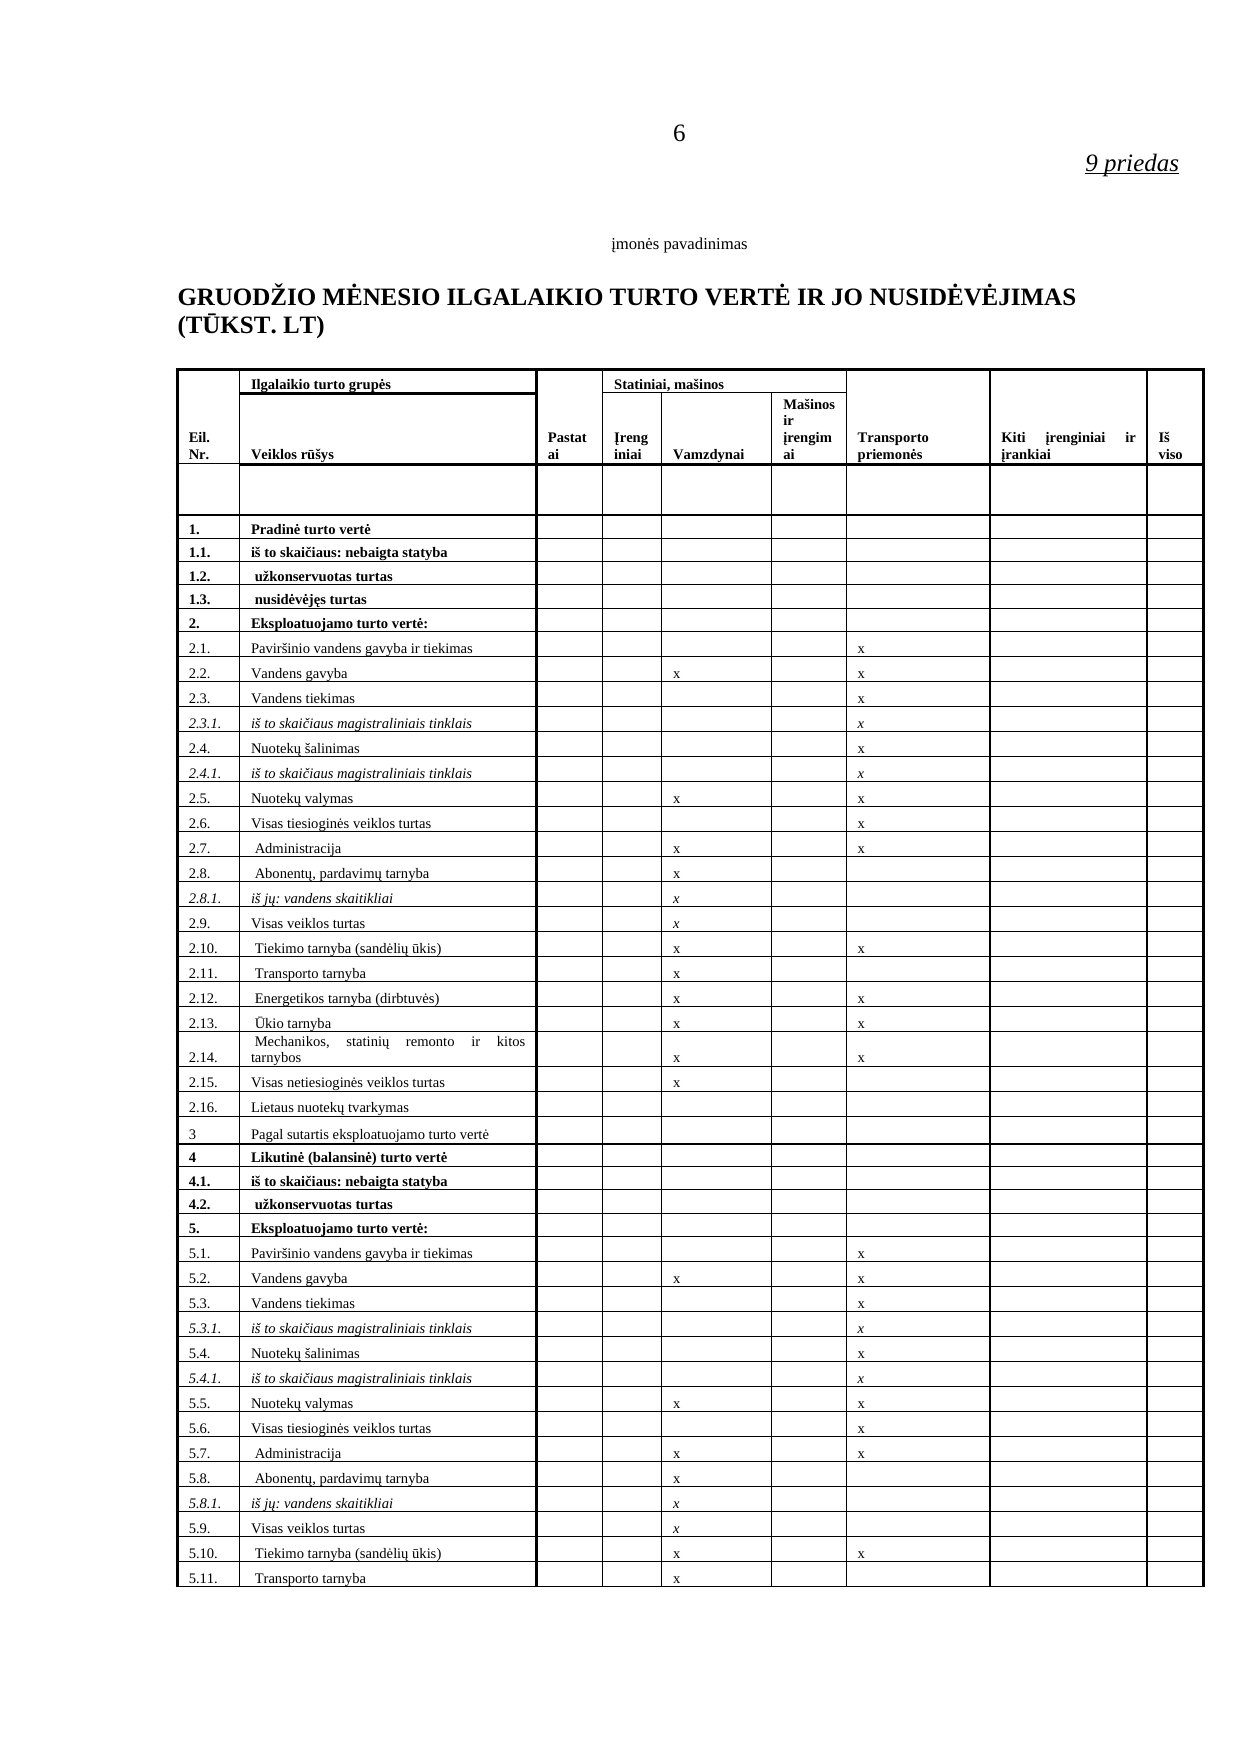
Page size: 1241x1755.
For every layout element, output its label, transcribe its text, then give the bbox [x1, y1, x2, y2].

table_cell [1148, 539, 1202, 561]
table_cell [603, 1190, 661, 1213]
table_cell x [662, 832, 771, 856]
table_cell [991, 1562, 1146, 1586]
table_cell [662, 1312, 771, 1336]
table_cell [1148, 757, 1202, 781]
table_cell [603, 1387, 661, 1411]
table_cell [538, 832, 602, 856]
table_cell [603, 907, 661, 931]
table_cell x [847, 1437, 989, 1461]
table_cell x [847, 657, 989, 681]
table_cell 2.2. [179, 657, 239, 681]
table_cell 5.3. [179, 1287, 239, 1311]
table_cell [1148, 1312, 1202, 1336]
table_header Transporto priemonės [847, 371, 989, 462]
table_cell [603, 682, 661, 706]
table_header Iš viso [1148, 371, 1202, 462]
table_cell x [847, 1007, 989, 1031]
table_cell 4.2. [179, 1190, 239, 1213]
table_cell [662, 1412, 771, 1436]
table_cell 2.8. [179, 857, 239, 881]
table_cell 2.6. [179, 807, 239, 831]
table_cell nusidėvėjęs turtas [240, 585, 535, 608]
table_cell x [662, 782, 771, 806]
table_cell [847, 1562, 989, 1586]
table_cell [538, 1190, 602, 1213]
table_cell [538, 1537, 602, 1561]
table_cell [662, 1167, 771, 1189]
table_cell [1148, 957, 1202, 981]
table_cell [538, 516, 602, 537]
table_cell x [662, 1032, 771, 1066]
table_cell 5.8. [179, 1462, 239, 1486]
table_cell Transporto tarnyba [240, 1562, 535, 1586]
table_cell [603, 1117, 661, 1142]
table_cell x [847, 1237, 989, 1261]
table_cell [1148, 1214, 1202, 1236]
table_cell 1. [179, 516, 239, 537]
table_cell [603, 466, 661, 487]
table_cell [991, 682, 1146, 706]
table_cell [772, 732, 846, 756]
table_cell [1148, 1387, 1202, 1411]
table_cell x [847, 632, 989, 656]
table_cell [991, 1007, 1146, 1031]
table_cell [772, 1032, 846, 1066]
table_cell [603, 857, 661, 881]
table_cell [991, 1437, 1146, 1461]
table_cell [1148, 1287, 1202, 1311]
table_cell x [847, 1262, 989, 1286]
table_cell [603, 1092, 661, 1116]
table_cell x [662, 982, 771, 1006]
table_cell [1148, 1237, 1202, 1261]
table_cell [538, 682, 602, 706]
table_cell Abonentų, pardavimų tarnyba [240, 1462, 535, 1486]
table_cell Visas veiklos turtas [240, 1512, 535, 1536]
table_cell [662, 539, 771, 561]
table_cell [538, 1412, 602, 1436]
table_cell [991, 539, 1146, 561]
table_cell Tiekimo tarnyba (sandėlių ūkis) [240, 1537, 535, 1561]
table_cell 5.2. [179, 1262, 239, 1286]
table_cell [991, 1092, 1146, 1116]
table_header Eil. Nr. [179, 371, 239, 462]
table_cell [772, 1117, 846, 1142]
table_cell [847, 1092, 989, 1116]
table_cell [991, 585, 1146, 608]
table_cell [603, 632, 661, 656]
table_cell [603, 1487, 661, 1511]
table_cell [1148, 732, 1202, 756]
table_cell [772, 1167, 846, 1189]
table_cell [991, 1512, 1146, 1536]
table_cell x [662, 1537, 771, 1561]
table_cell [1148, 907, 1202, 931]
table_cell [1148, 1145, 1202, 1166]
table_cell iš to skaičiaus magistraliniais tinklais [240, 757, 535, 781]
table_cell [538, 1512, 602, 1536]
table_cell x [662, 1387, 771, 1411]
table_cell [847, 609, 989, 631]
table_cell 2.15. [179, 1067, 239, 1091]
table_cell [772, 539, 846, 561]
table_cell 2.3. [179, 682, 239, 706]
text 9 priedas [177, 148, 1181, 176]
table_cell [603, 657, 661, 681]
table_cell x [847, 1337, 989, 1361]
table_cell [538, 585, 602, 608]
table_cell x [662, 1067, 771, 1091]
table_cell [662, 1287, 771, 1311]
table_cell [991, 1287, 1146, 1311]
table_cell [991, 707, 1146, 731]
table_cell Mašinos ir įrengimai [772, 393, 846, 462]
table_cell Vandens gavyba [240, 657, 535, 681]
table_cell 2.8.1. [179, 882, 239, 906]
table_cell [1148, 562, 1202, 584]
table_cell 2.4. [179, 732, 239, 756]
table_cell [603, 1312, 661, 1336]
table_cell [991, 657, 1146, 681]
table_cell [603, 982, 661, 1006]
table_cell [603, 1287, 661, 1311]
table_cell [772, 1462, 846, 1486]
table_cell [1148, 1487, 1202, 1511]
table_cell iš to skaičiaus magistraliniais tinklais [240, 1362, 535, 1386]
table_cell 1.1. [179, 539, 239, 561]
table_cell x [847, 1032, 989, 1066]
table_cell Vandens tiekimas [240, 1287, 535, 1311]
table_cell [1148, 585, 1202, 608]
table_cell [603, 782, 661, 806]
table_cell Nuotekų šalinimas [240, 732, 535, 756]
table_cell [1148, 516, 1202, 537]
table_cell [1148, 1562, 1202, 1586]
table_cell [603, 807, 661, 831]
table_cell [991, 757, 1146, 781]
table_cell [538, 1362, 602, 1386]
table_cell [772, 1362, 846, 1386]
table_cell [772, 609, 846, 631]
table_cell [603, 1362, 661, 1386]
table_cell iš to skaičiaus magistraliniais tinklais [240, 1312, 535, 1336]
table_cell [662, 488, 771, 514]
table_cell [847, 1462, 989, 1486]
table_cell [1148, 1437, 1202, 1461]
table_cell [603, 1512, 661, 1536]
table_cell [772, 466, 846, 487]
table_cell Eksploatuojamo turto vertė: [240, 1214, 535, 1236]
table_cell [662, 562, 771, 584]
table_cell [847, 957, 989, 981]
table_cell [603, 1214, 661, 1236]
table_cell iš to skaičiaus: nebaigta statyba [240, 1167, 535, 1189]
table_cell x [847, 757, 989, 781]
table_cell [991, 1145, 1146, 1166]
table_cell [991, 1387, 1146, 1411]
table_cell [538, 1032, 602, 1066]
table_cell [603, 1145, 661, 1166]
table_cell 2.12. [179, 982, 239, 1006]
table_cell [603, 1562, 661, 1586]
table_cell [662, 1092, 771, 1116]
table_cell 2.5. [179, 782, 239, 806]
table_cell x [847, 1537, 989, 1561]
table_cell Pradinė turto vertė [240, 516, 535, 537]
table_cell [1148, 1032, 1202, 1066]
table_cell [772, 1337, 846, 1361]
table_cell [1148, 488, 1202, 514]
table_cell Administracija [240, 1437, 535, 1461]
table_cell [538, 1287, 602, 1311]
table_cell x [662, 1262, 771, 1286]
table_cell [1148, 632, 1202, 656]
table_cell [603, 707, 661, 731]
table_cell [772, 1092, 846, 1116]
table_cell [662, 1190, 771, 1213]
table_cell [538, 757, 602, 781]
table_cell x [662, 932, 771, 956]
table_cell [772, 857, 846, 881]
table_cell [603, 1462, 661, 1486]
table_cell iš jų: vandens skaitikliai [240, 882, 535, 906]
table_cell [847, 1067, 989, 1091]
table_cell [538, 707, 602, 731]
table_cell [1148, 1537, 1202, 1561]
table_cell 5.11. [179, 1562, 239, 1586]
table_cell [538, 632, 602, 656]
table_cell [603, 1537, 661, 1561]
table_cell [1148, 1337, 1202, 1361]
table_cell x [847, 682, 989, 706]
table_cell [991, 832, 1146, 856]
table_cell iš jų: vandens skaitikliai [240, 1487, 535, 1511]
table_cell Energetikos tarnyba (dirbtuvės) [240, 982, 535, 1006]
table_cell [1148, 832, 1202, 856]
table_cell [772, 1262, 846, 1286]
table_cell [662, 1145, 771, 1166]
table_cell 3 [179, 1117, 239, 1142]
table_cell [991, 907, 1146, 931]
table_cell [772, 782, 846, 806]
table_cell x [662, 657, 771, 681]
table_cell Nuotekų šalinimas [240, 1337, 535, 1361]
table_cell 2.13. [179, 1007, 239, 1031]
table_cell [1148, 707, 1202, 731]
table_cell x [847, 1362, 989, 1386]
table_cell [603, 832, 661, 856]
table_cell 5.6. [179, 1412, 239, 1436]
table_cell 5.4.1. [179, 1362, 239, 1386]
table_cell [772, 585, 846, 608]
table_cell 5.4. [179, 1337, 239, 1361]
text įmonės pavadinimas [177, 234, 1181, 253]
table_cell [538, 466, 602, 487]
table_cell [538, 539, 602, 561]
table_cell [538, 609, 602, 631]
table_cell x [847, 1312, 989, 1336]
table_cell [603, 1067, 661, 1091]
table_cell [240, 466, 535, 487]
table_cell [538, 1117, 602, 1142]
table_cell [538, 1437, 602, 1461]
table_cell [603, 757, 661, 781]
table_cell [1148, 609, 1202, 631]
table_cell [538, 657, 602, 681]
table_header Ilgalaikio turto grupės [240, 371, 535, 392]
table_cell [847, 488, 989, 514]
table_cell [772, 832, 846, 856]
table_cell [772, 1537, 846, 1561]
table_cell [1148, 1167, 1202, 1189]
table_cell [603, 1412, 661, 1436]
table_header Statiniai, mašinos [603, 371, 846, 392]
table_cell [538, 1487, 602, 1511]
table_cell 2.11. [179, 957, 239, 981]
table_cell [1148, 1092, 1202, 1116]
table_cell 4 [179, 1145, 239, 1166]
table_cell [772, 1145, 846, 1166]
table_cell [538, 1214, 602, 1236]
table_cell [847, 466, 989, 487]
table_cell [662, 466, 771, 487]
table_cell Visas veiklos turtas [240, 907, 535, 931]
table_cell 5.10. [179, 1537, 239, 1561]
table_cell užkonservuotas turtas [240, 562, 535, 584]
table_cell [538, 1562, 602, 1586]
table_cell 2.3.1. [179, 707, 239, 731]
table_cell [847, 907, 989, 931]
table_cell [1148, 882, 1202, 906]
table_cell [772, 982, 846, 1006]
table_cell [772, 882, 846, 906]
table_cell x [662, 907, 771, 931]
table_cell x [662, 1562, 771, 1586]
table_cell [538, 1237, 602, 1261]
table_cell užkonservuotas turtas [240, 1190, 535, 1213]
table_cell x [662, 957, 771, 981]
table_cell [772, 1387, 846, 1411]
table_cell [538, 857, 602, 881]
table_cell [603, 609, 661, 631]
table_cell Vamzdynai [662, 393, 771, 462]
table_cell [847, 1167, 989, 1189]
table_cell [603, 562, 661, 584]
table_cell Tiekimo tarnyba (sandėlių ūkis) [240, 932, 535, 956]
table_cell [772, 1287, 846, 1311]
table_cell 2.14. [179, 1032, 239, 1066]
table_cell [991, 807, 1146, 831]
table_cell [1148, 1117, 1202, 1142]
table_cell [603, 1337, 661, 1361]
table_cell [991, 1067, 1146, 1091]
table_cell [772, 1312, 846, 1336]
table_cell [991, 857, 1146, 881]
table_cell [772, 1437, 846, 1461]
table_cell Pagal sutartis eksploatuojamo turto vertė [240, 1117, 535, 1142]
table_cell [662, 609, 771, 631]
table_cell [991, 932, 1146, 956]
table_cell [662, 1237, 771, 1261]
table_cell Transporto tarnyba [240, 957, 535, 981]
table_cell Visas netiesioginės veiklos turtas [240, 1067, 535, 1091]
table_cell [847, 1214, 989, 1236]
table_cell x [847, 832, 989, 856]
table_cell [538, 932, 602, 956]
table_cell x [847, 1412, 989, 1436]
table_cell 5.3.1. [179, 1312, 239, 1336]
table_cell [847, 1117, 989, 1142]
table_cell Vandens tiekimas [240, 682, 535, 706]
table_cell Paviršinio vandens gavyba ir tiekimas [240, 632, 535, 656]
table_cell [538, 1262, 602, 1286]
table_cell [1148, 657, 1202, 681]
table_cell [538, 1067, 602, 1091]
table_cell iš to skaičiaus magistraliniais tinklais [240, 707, 535, 731]
table_cell [1148, 1067, 1202, 1091]
table_cell [847, 1487, 989, 1511]
table_cell [772, 516, 846, 537]
table_cell [662, 516, 771, 537]
table_cell iš to skaičiaus: nebaigta statyba [240, 539, 535, 561]
table_cell Likutinė (balansinė) turto vertė [240, 1145, 535, 1166]
table_cell [538, 1167, 602, 1189]
table_cell [538, 1462, 602, 1486]
table_cell [662, 682, 771, 706]
table_cell [662, 707, 771, 731]
table_cell [847, 1512, 989, 1536]
table_cell [991, 732, 1146, 756]
table_cell [603, 957, 661, 981]
table_cell [1148, 1362, 1202, 1386]
table_cell [662, 1117, 771, 1142]
table_cell [991, 1312, 1146, 1336]
table_cell [991, 1412, 1146, 1436]
table_cell 4.1. [179, 1167, 239, 1189]
table_cell [603, 1237, 661, 1261]
table_cell [991, 466, 1146, 487]
table_cell [662, 585, 771, 608]
table_cell 2.1. [179, 632, 239, 656]
table_cell [538, 982, 602, 1006]
table_cell 5.5. [179, 1387, 239, 1411]
table_cell Visas tiesioginės veiklos turtas [240, 1412, 535, 1436]
table_cell [1148, 807, 1202, 831]
table_cell [603, 585, 661, 608]
table_cell [991, 782, 1146, 806]
table_cell [991, 1487, 1146, 1511]
table_cell Paviršinio vandens gavyba ir tiekimas [240, 1237, 535, 1261]
table_cell 1.2. [179, 562, 239, 584]
table_cell [772, 1487, 846, 1511]
table_cell [538, 562, 602, 584]
table_cell [772, 1512, 846, 1536]
table_cell [991, 1362, 1146, 1386]
table_cell [772, 1214, 846, 1236]
table_header Pastatai [538, 371, 602, 462]
table_cell [1148, 982, 1202, 1006]
table_cell [1148, 782, 1202, 806]
table_cell [1148, 1512, 1202, 1536]
table_cell x [847, 782, 989, 806]
table_cell [603, 539, 661, 561]
table_cell x [662, 1487, 771, 1511]
table_cell [603, 488, 661, 514]
table_cell x [847, 982, 989, 1006]
table_cell [538, 957, 602, 981]
table_cell [991, 1237, 1146, 1261]
table_cell [847, 516, 989, 537]
table_cell Lietaus nuotekų tvarkymas [240, 1092, 535, 1116]
table_cell [991, 1262, 1146, 1286]
table_cell [1148, 1462, 1202, 1486]
table_cell [662, 807, 771, 831]
table_cell [538, 488, 602, 514]
table_cell [662, 757, 771, 781]
table_cell [1148, 932, 1202, 956]
table_cell [772, 907, 846, 931]
table_cell [1148, 1007, 1202, 1031]
table_cell [603, 882, 661, 906]
table_cell [772, 932, 846, 956]
table_cell x [662, 1512, 771, 1536]
table_cell [179, 464, 239, 487]
table_cell [847, 857, 989, 881]
table_cell [991, 609, 1146, 631]
table_cell [991, 562, 1146, 584]
table_cell [991, 488, 1146, 514]
table_cell [538, 1337, 602, 1361]
table_cell [538, 1387, 602, 1411]
table_cell [538, 1007, 602, 1031]
table_cell Veiklos rūšys [240, 395, 535, 462]
table_cell [538, 732, 602, 756]
table_cell [603, 732, 661, 756]
table_cell [991, 1167, 1146, 1189]
table_cell [991, 516, 1146, 537]
table_cell Ūkio tarnyba [240, 1007, 535, 1031]
table_cell [991, 957, 1146, 981]
table_cell [603, 1167, 661, 1189]
table_cell 2.4.1. [179, 757, 239, 781]
table_cell x [847, 1287, 989, 1311]
table_cell [538, 1312, 602, 1336]
table_cell [662, 1337, 771, 1361]
table_cell 2.16. [179, 1092, 239, 1116]
table_cell [991, 1537, 1146, 1561]
table_cell [1148, 1412, 1202, 1436]
table_cell [240, 488, 535, 514]
table_cell 1.3. [179, 585, 239, 608]
table_cell 2.7. [179, 832, 239, 856]
table_cell [772, 488, 846, 514]
table_cell x [847, 807, 989, 831]
table_cell Vandens gavyba [240, 1262, 535, 1286]
table_cell 5. [179, 1214, 239, 1236]
table_cell Administracija [240, 832, 535, 856]
table_cell [1148, 1262, 1202, 1286]
table_cell [603, 516, 661, 537]
table_cell [538, 782, 602, 806]
table_cell [991, 882, 1146, 906]
table_cell [772, 957, 846, 981]
table_cell 5.7. [179, 1437, 239, 1461]
table_cell 5.8.1. [179, 1487, 239, 1511]
table_cell [991, 1190, 1146, 1213]
table_cell 2. [179, 609, 239, 631]
table_cell [847, 1145, 989, 1166]
table_cell [538, 1092, 602, 1116]
table_cell 5.1. [179, 1237, 239, 1261]
table_cell x [847, 1387, 989, 1411]
table_cell [991, 1337, 1146, 1361]
table_cell [991, 1214, 1146, 1236]
table_cell [847, 539, 989, 561]
table_cell [603, 1262, 661, 1286]
table_cell Nuotekų valymas [240, 782, 535, 806]
text GRUODŽIO MĖNESIO ILGALAIKIO TURTO VERTĖ IR JO NUSIDĖVĖJIMAS (TŪKST. LT) [177, 282, 1181, 339]
table_cell Abonentų, pardavimų tarnyba [240, 857, 535, 881]
table_cell [772, 1067, 846, 1091]
table_cell x [662, 1462, 771, 1486]
table_cell [538, 907, 602, 931]
table_cell [772, 707, 846, 731]
table_cell [603, 1437, 661, 1461]
table_cell [772, 757, 846, 781]
table_cell [847, 882, 989, 906]
table_cell [772, 1007, 846, 1031]
table_cell 2.10. [179, 932, 239, 956]
table_cell [991, 632, 1146, 656]
table_cell [772, 1237, 846, 1261]
table_cell [662, 1362, 771, 1386]
table_cell x [847, 707, 989, 731]
table_cell 5.9. [179, 1512, 239, 1536]
table_cell [772, 562, 846, 584]
table_cell [847, 562, 989, 584]
table_cell [1148, 466, 1202, 487]
table_cell [772, 657, 846, 681]
table_cell [662, 632, 771, 656]
table_cell Nuotekų valymas [240, 1387, 535, 1411]
table_cell [772, 1412, 846, 1436]
table_cell [538, 807, 602, 831]
table_cell x [847, 732, 989, 756]
table_cell Eksploatuojamo turto vertė: [240, 609, 535, 631]
table_cell [603, 932, 661, 956]
table_cell [662, 1214, 771, 1236]
table_cell x [662, 857, 771, 881]
table_cell [772, 632, 846, 656]
table_cell [538, 882, 602, 906]
table_cell [603, 1007, 661, 1031]
table_cell [662, 732, 771, 756]
table_cell x [662, 1437, 771, 1461]
table_cell x [847, 932, 989, 956]
table_cell Visas tiesioginės veiklos turtas [240, 807, 535, 831]
table_cell [847, 1190, 989, 1213]
table_cell [847, 585, 989, 608]
table_cell x [662, 1007, 771, 1031]
table_header Kiti įrenginiai ir įrankiai [991, 371, 1146, 462]
table_cell x [662, 882, 771, 906]
table_cell [538, 1145, 602, 1166]
table_cell [991, 1117, 1146, 1142]
table_cell [1148, 857, 1202, 881]
table_cell [1148, 1190, 1202, 1213]
table_cell Įrenginiai [603, 393, 661, 462]
table_cell [179, 488, 239, 514]
table_cell [772, 807, 846, 831]
table_cell [772, 1562, 846, 1586]
table_cell 2.9. [179, 907, 239, 931]
table_cell [772, 682, 846, 706]
table_cell [991, 1032, 1146, 1066]
table_cell [603, 1032, 661, 1066]
table_cell [1148, 682, 1202, 706]
table_cell [991, 1462, 1146, 1486]
table_cell [772, 1190, 846, 1213]
table_cell Mechanikos, statinių remonto ir kitos tarnybos [240, 1032, 535, 1066]
table_cell [991, 982, 1146, 1006]
